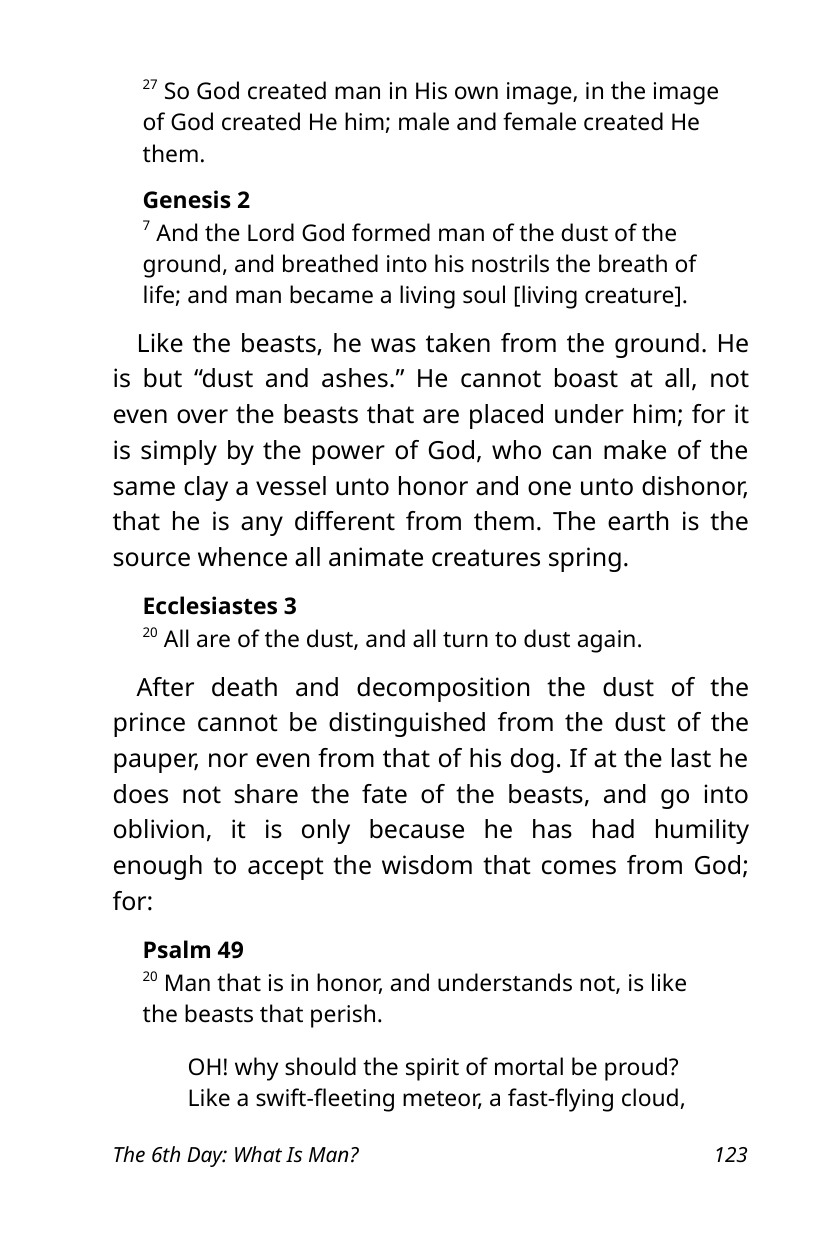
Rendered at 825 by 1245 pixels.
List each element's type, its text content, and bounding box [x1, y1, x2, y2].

text Like a swift-fleeting meteor, a fast-flying cloud, [187, 1082, 750, 1114]
text 20 Man that is in honor, and understands not, is like the beasts that perish. [142, 967, 720, 1029]
text Ecclesiastes 3 [142, 590, 750, 622]
text Genesis 2 [142, 184, 750, 215]
text 27 So God created man in His own image, in the image of God created He him; male and female created He them. [142, 75, 720, 169]
text Psalm 49 [142, 934, 750, 966]
text 20 All are of the dust, and all turn to dust again. [142, 623, 720, 654]
text After death and decomposition the dust of the prince cannot be distinguished from the dust of the pauper, nor even from that of his dog. If at the last he does not share the fate of the beasts, and go into oblivion, it is only because he has had humility enough to accept the wisdom that comes from God; for: [112, 669, 750, 918]
text Like the beasts, he was taken from the ground. He is but “dust and ashes.” He cannot boast at all, not even over the beasts that are placed under him; for it is simply by the power of God, who can make of the same clay a vessel unto honor and one unto dishonor, that he is any different from them. The earth is the source whence all animate creatures spring. [112, 325, 750, 574]
text 7 And the Lord God formed man of the dust of the ground, and breathed into his nostrils the breath of life; and man became a living soul [living creature]. [142, 216, 720, 310]
text OH! why should the spirit of mortal be proud? [187, 1051, 750, 1082]
